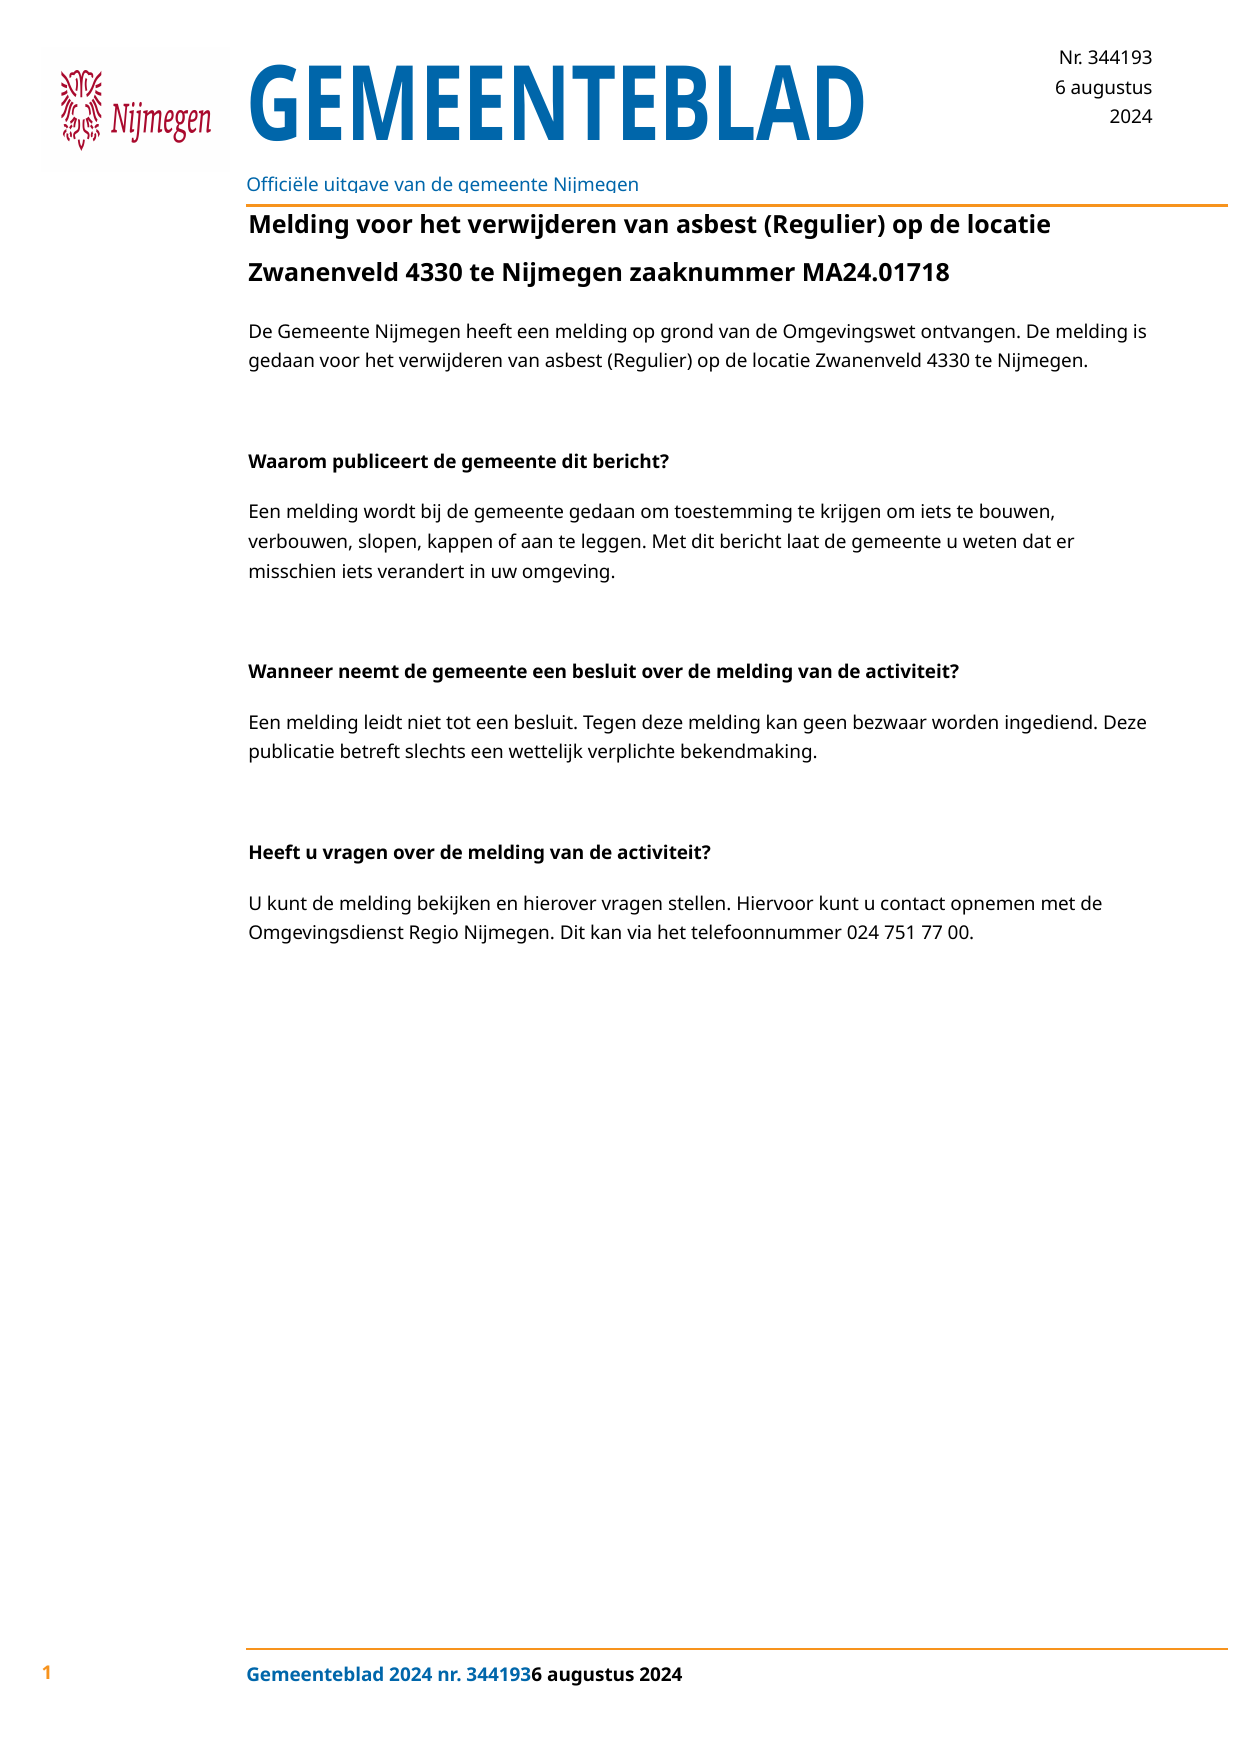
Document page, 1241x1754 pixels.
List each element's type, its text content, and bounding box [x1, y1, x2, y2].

text Heeft u vragen over de melding van de activiteit? [248, 839, 1152, 865]
text Waarom publiceert de gemeente dit bericht? [248, 448, 1152, 474]
picture [41, 47, 231, 172]
text Een melding wordt bij de gemeente gedaan om toestemming te krijgen om iets te bouwen, verbouwen, slopen, kappen of aan te leggen. Met dit bericht laat de gemeente u weten dat er misschien iets verandert in uw omgeving. [248, 499, 1152, 584]
text De Gemeente Nijmegen heeft een melding op grond van de Omgevingswet ontvangen. De melding is gedaan voor het verwijderen van asbest (Regulier) op de locatie Zwanenveld 4330 te Nijmegen. [248, 318, 1152, 373]
text Melding voor het verwijderen van asbest (Regulier) op de locatie Zwanenveld 4330 te Nijmegen zaaknummer MA24.01718 [248, 207, 1152, 288]
text Wanneer neemt de gemeente een besluit over de melding van de activiteit? [248, 659, 1152, 684]
text U kunt de melding bekijken en hierover vragen stellen. Hiervoor kunt u contact opnemen met de Omgevingsdienst Regio Nijmegen. Dit kan via het telefoonnummer 024 751 77 00. [248, 890, 1152, 945]
text Een melding leidt niet tot een besluit. Tegen deze melding kan geen bezwaar worden ingediend. Deze publicatie betreft slechts een wettelijk verplichte bekendmaking. [248, 709, 1152, 764]
